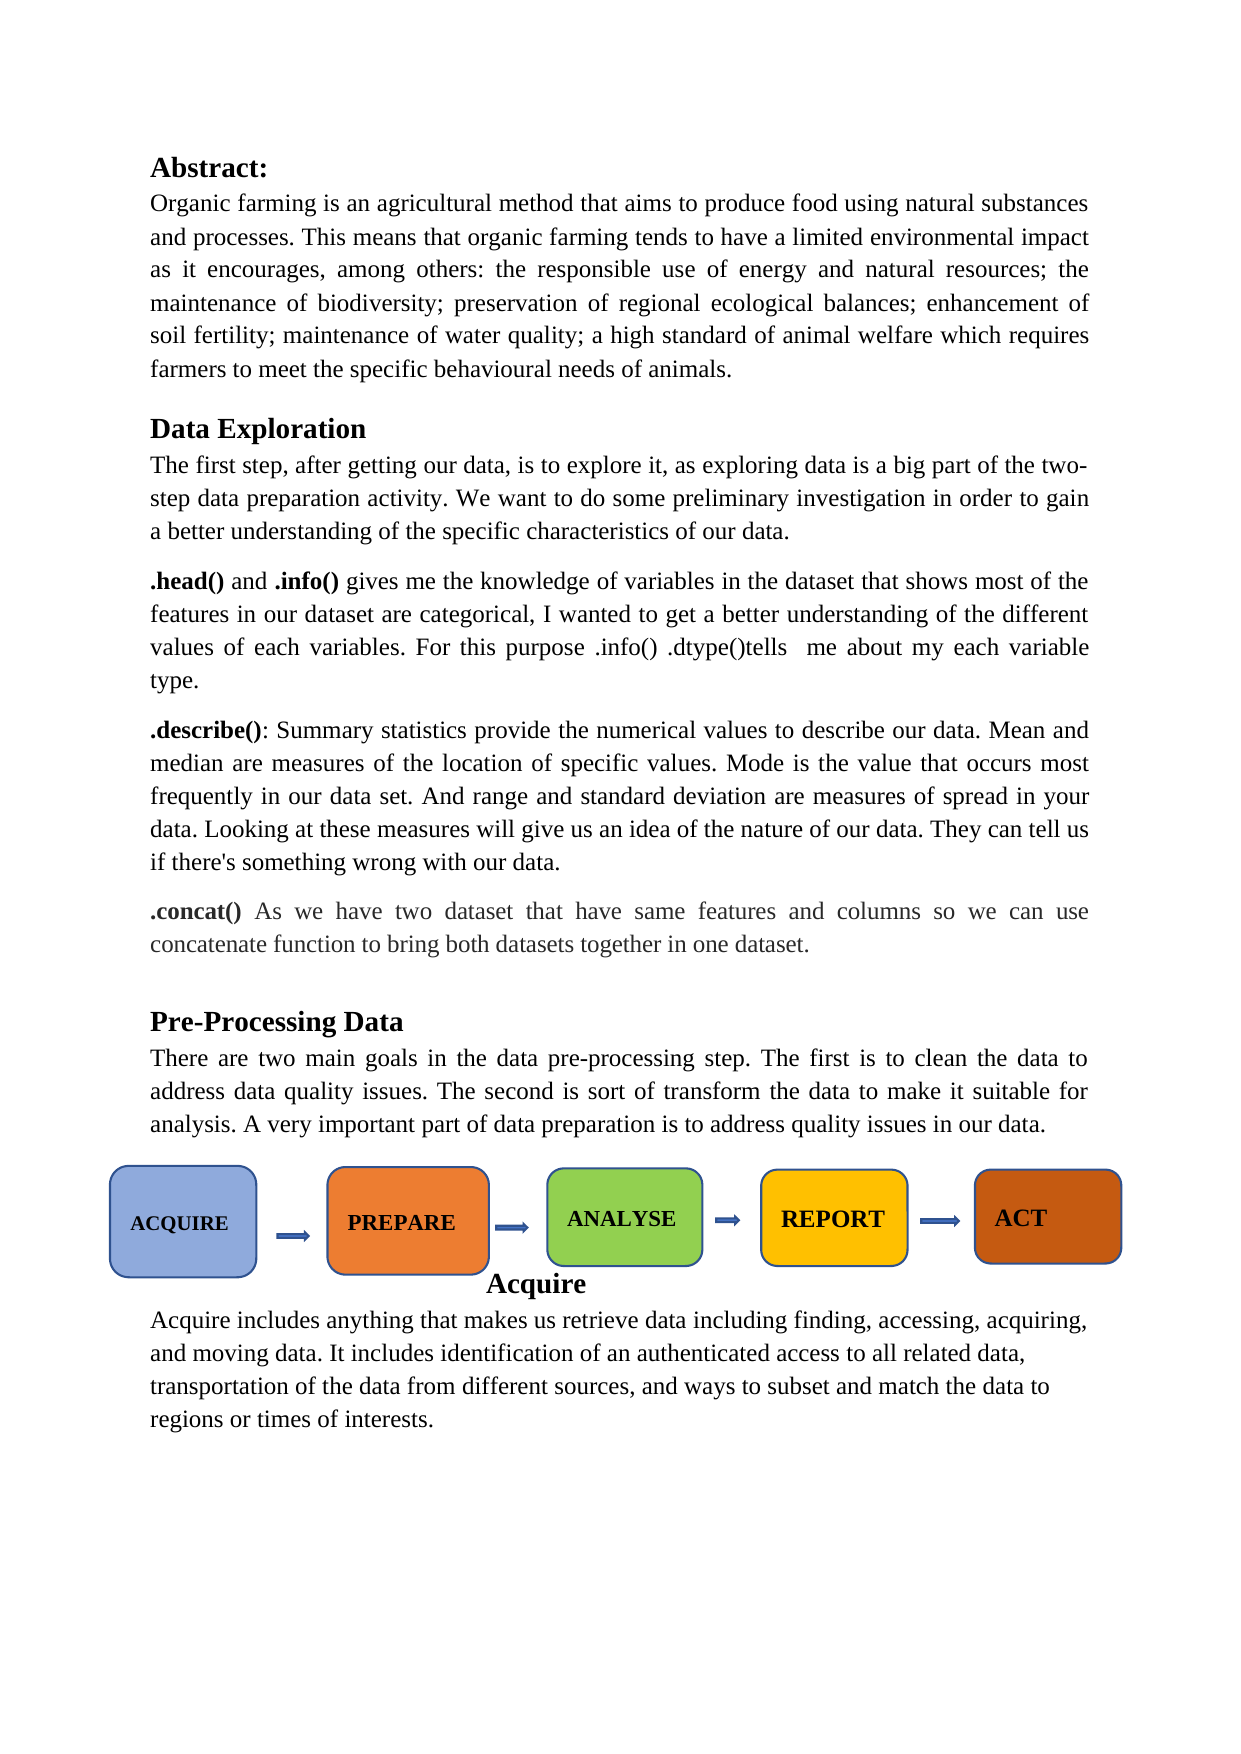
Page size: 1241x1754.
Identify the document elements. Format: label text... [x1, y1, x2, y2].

text Organic farming is an agricultural method that aims to produce food using natural substances and processes. This means that organic farming tends to have a limited environmental impact as it encourages, among others: the responsible use of energy and natural resources; the maintenance of biodiversity; preservation of regional ecological balances; enhancement of soil fertility; maintenance of water quality; a high standard of animal welfare which requires farmers to meet the specific behavioural needs of animals. [150, 188, 1090, 382]
subtitle Acquire [150, 1228, 1090, 1300]
subtitle Pre-Processing Data [150, 1004, 1090, 1038]
subtitle Data Exploration [150, 412, 1090, 445]
text .concat() As we have two dataset that have same features and columns so we can use concatenate function to bring both datasets together in one dataset. [150, 896, 1090, 958]
text The first step, after getting our data, is to explore it, as exploring data is a big part of the two-step data preparation activity. We want to do some preliminary investigation in order to gain a better understanding of the specific characteristics of our data. [150, 450, 1090, 545]
text Acquire includes anything that makes us retrieve data including finding, accessing, acquiring, and moving data. It includes identification of an authenticated access to all related data, transportation of the data from different sources, and ways to subset and match the data to regions or times of interests. [150, 1305, 1090, 1433]
text .head() and .info() gives me the knowledge of variables in the dataset that shows most of the features in our dataset are categorical, I wanted to get a better understanding of the different values of each variables. For this purpose .info() .dtype()tells me about my each variable type. [150, 566, 1090, 694]
text There are two main goals in the data pre-processing step. The first is to clean the data to address data quality issues. The second is sort of transform the data to make it suitable for analysis. A very important part of data preparation is to address quality issues in our data. [150, 1043, 1090, 1137]
text Abstract: [150, 150, 1090, 183]
text .describe(): Summary statistics provide the numerical values to describe our data. Mean and median are measures of the location of specific values. Mode is the value that occurs most frequently in our data set. And range and standard deviation are measures of spread in your data. Looking at these measures will give us an idea of the nature of our data. They can tell us if there's something wrong with our data. [150, 715, 1090, 876]
